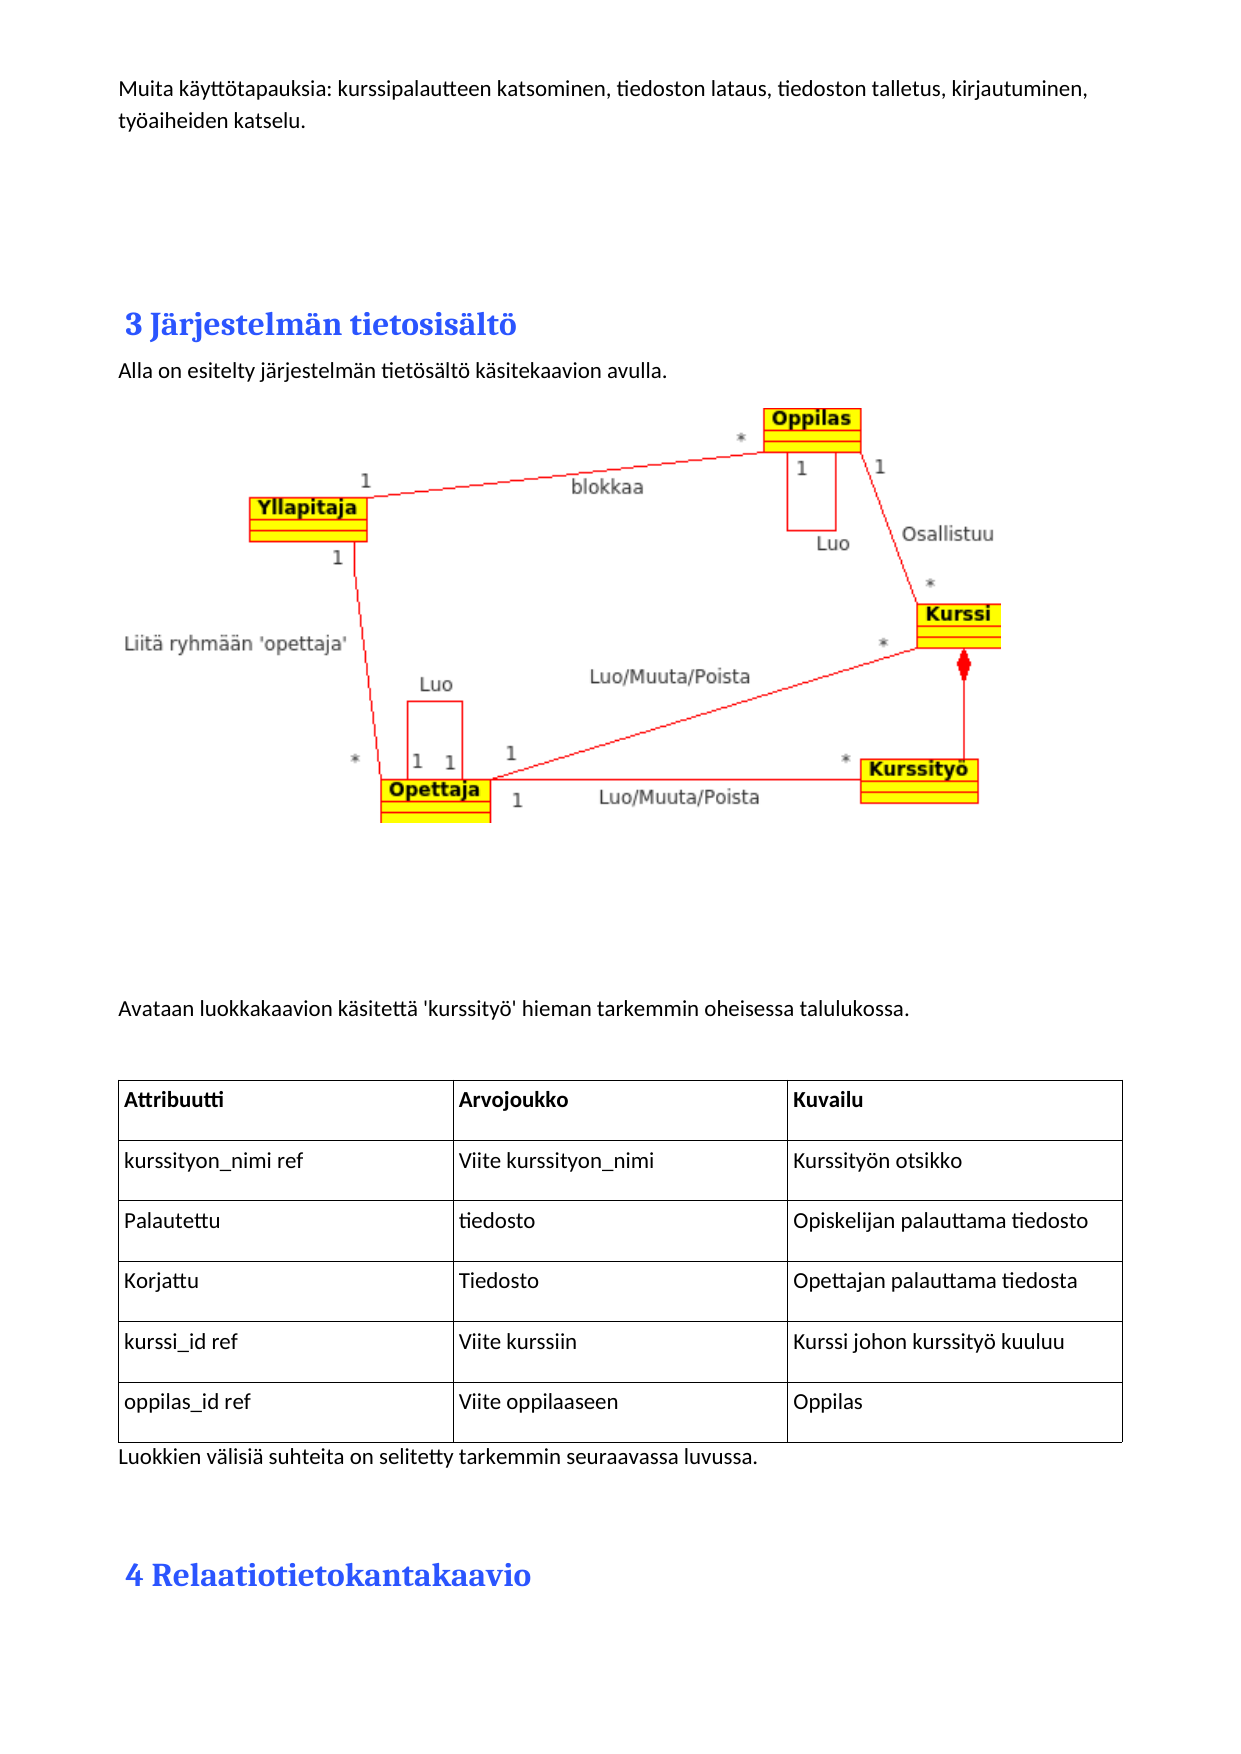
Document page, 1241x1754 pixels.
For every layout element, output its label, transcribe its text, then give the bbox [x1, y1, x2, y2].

subtitle Relaatiotietokantakaavio [118, 1557, 1122, 1595]
table_cell kurssi_id ref [119, 1322, 453, 1382]
table_cell Viite kurssiin [454, 1322, 787, 1382]
table_header Arvojoukko [454, 1081, 787, 1140]
table_header Kuvailu [788, 1081, 1122, 1140]
picture [118, 408, 1001, 823]
table_cell Korjattu [119, 1262, 453, 1321]
table_cell Kurssityön otsikko [788, 1141, 1122, 1200]
table_cell Tiedosto [454, 1262, 787, 1321]
text Luokkien välisiä suhteita on selitetty tarkemmin seuraavassa luvussa. [118, 1443, 1122, 1502]
subtitle Järjestelmän tietosisältö [118, 306, 1122, 344]
text Avataan luokkakaavion käsitettä 'kurssityö' hieman tarkemmin oheisessa talulukossa. [118, 823, 1122, 1054]
table_cell Kurssi johon kurssityö kuuluu [788, 1322, 1122, 1382]
text Alla on esitelty järjestelmän tietösältö käsitekaavion avulla. [118, 356, 1122, 384]
table_cell kurssityon_nimi ref [119, 1141, 453, 1200]
text Muita käyttötapauksia: kurssipalautteen katsominen, tiedoston lataus, tiedoston talletus, kirjautuminen, työaiheiden katselu. [118, 74, 1122, 166]
table_cell Opiskelijan palauttama tiedosto [788, 1201, 1122, 1261]
table_cell Palautettu [119, 1201, 453, 1261]
table_cell Viite oppilaaseen [454, 1383, 787, 1442]
table_cell Viite kurssityon_nimi [454, 1141, 787, 1200]
table_cell Oppilas [788, 1383, 1122, 1442]
table_cell Opettajan palauttama tiedosta [788, 1262, 1122, 1321]
table_header Attribuutti [119, 1081, 453, 1140]
table_cell tiedosto [454, 1201, 787, 1261]
table_cell oppilas_id ref [119, 1383, 453, 1442]
